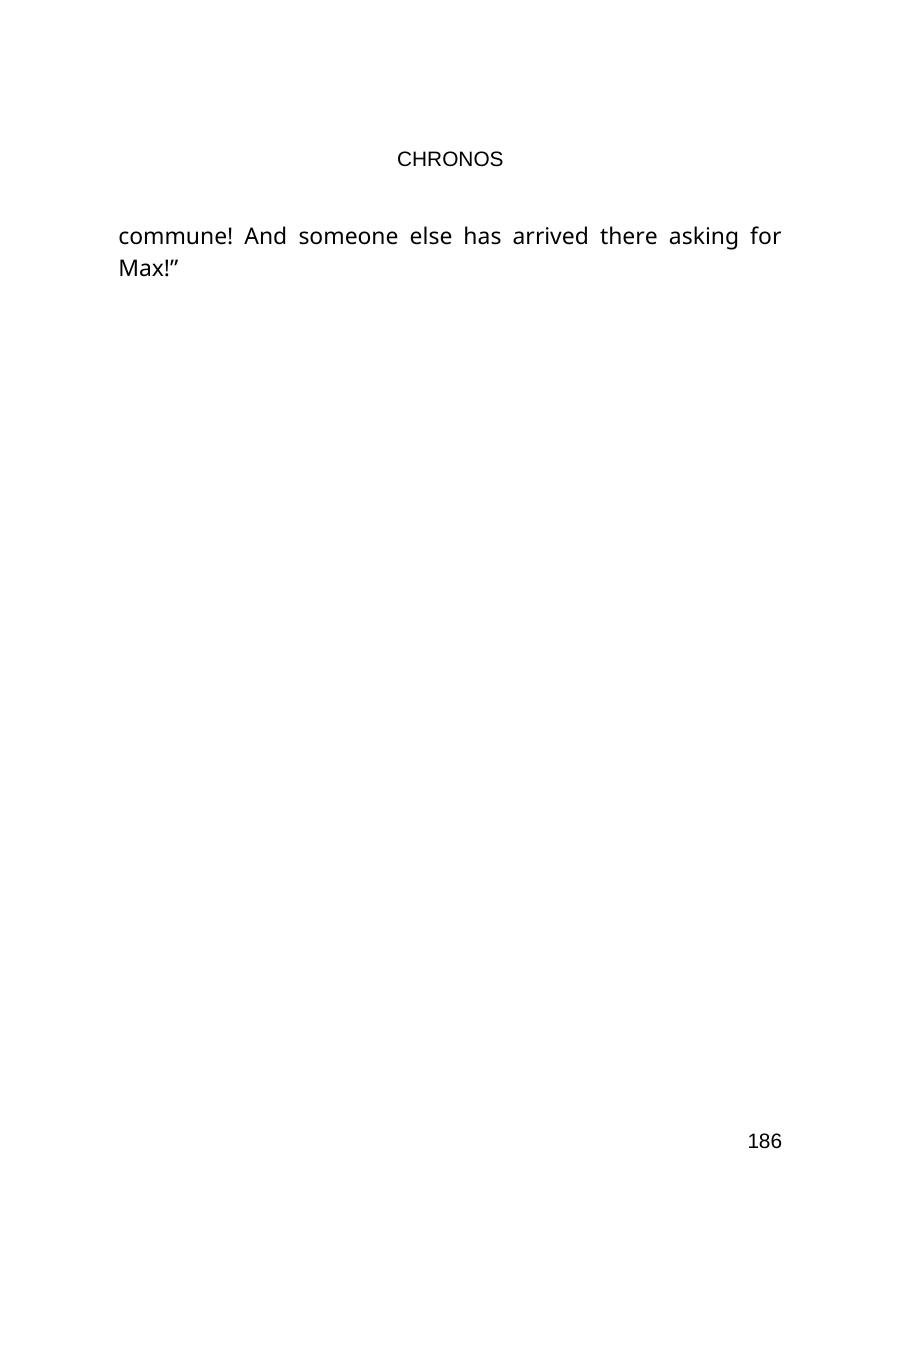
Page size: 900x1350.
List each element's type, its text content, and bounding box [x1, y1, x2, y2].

text commune! And someone else has arrived there asking for Max!” [118, 220, 782, 283]
